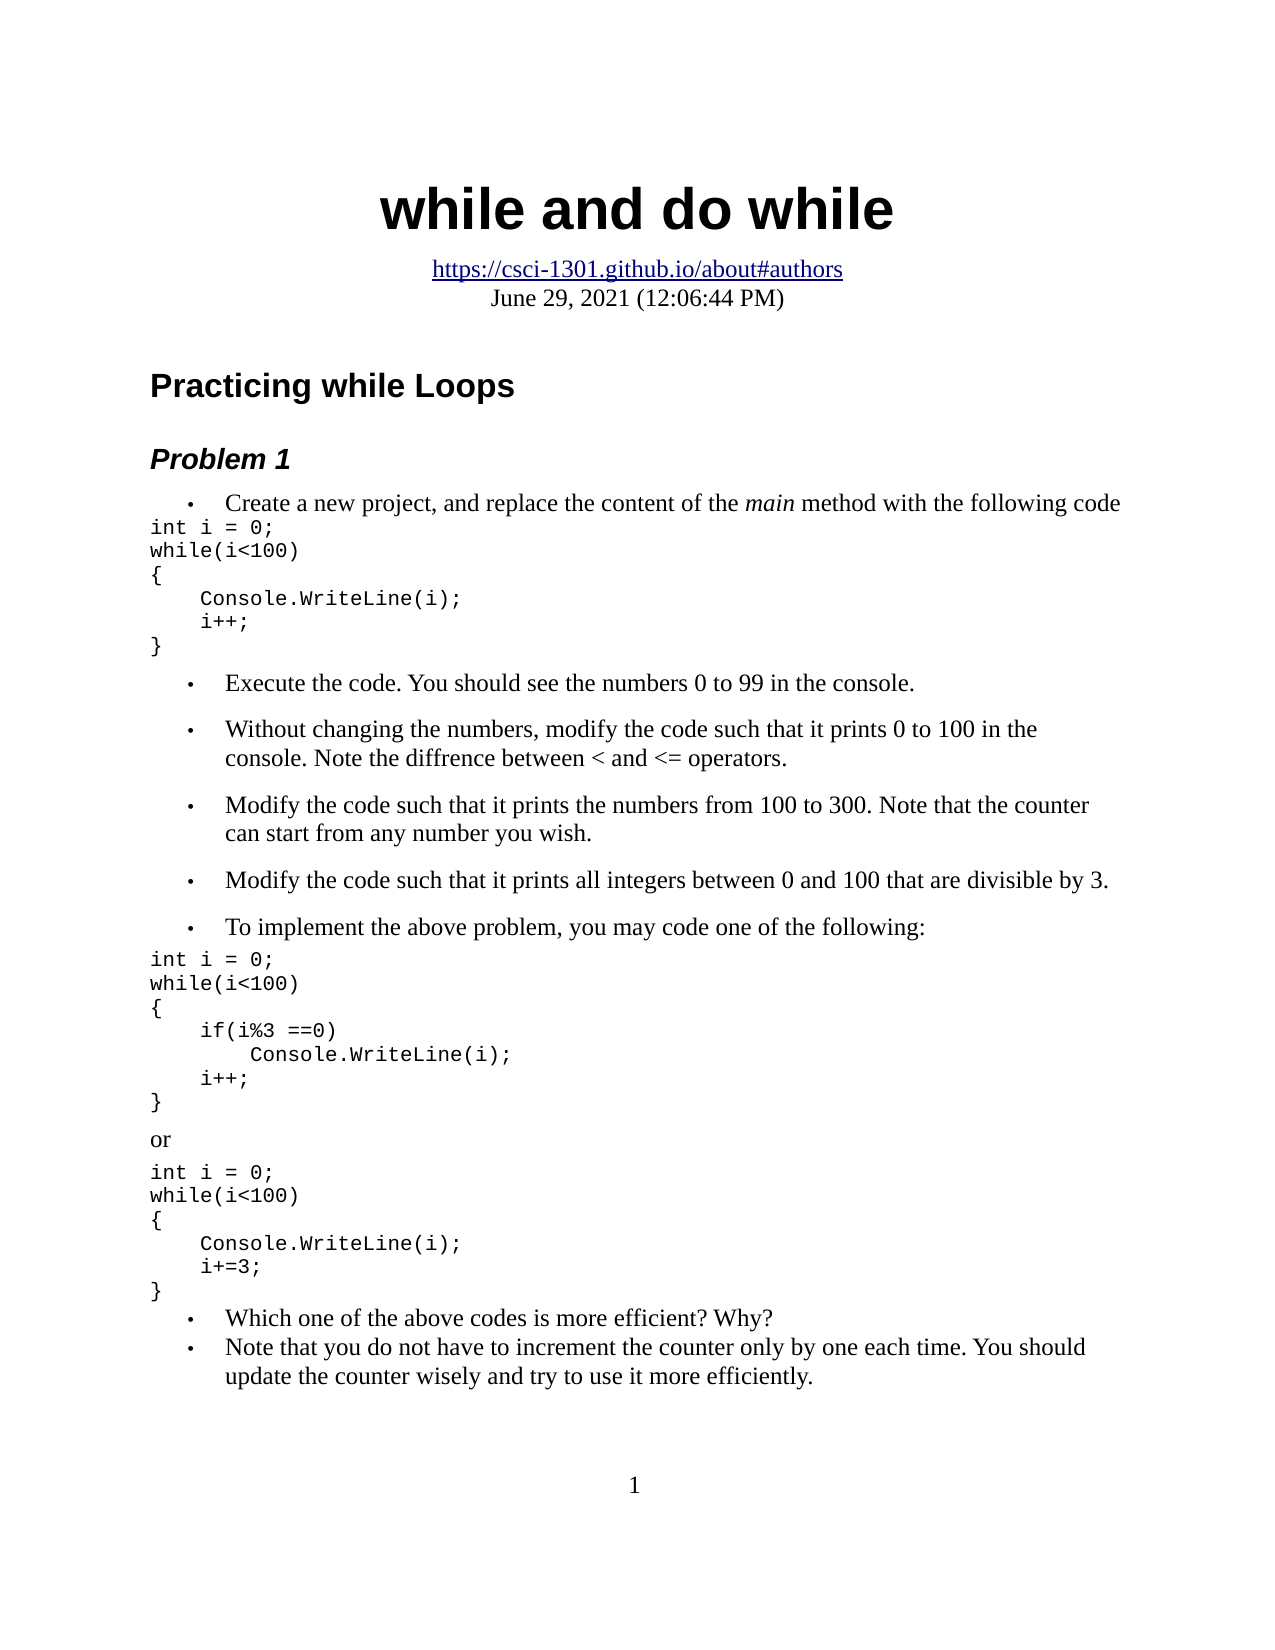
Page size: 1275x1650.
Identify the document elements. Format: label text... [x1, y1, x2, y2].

text } [150, 1280, 1125, 1303]
text if(i%3 ==0) [150, 1020, 1125, 1044]
text June 29, 2021 (12:06:44 PM) [150, 283, 1125, 312]
text i++; [150, 1068, 1125, 1091]
text { [150, 564, 1125, 588]
text int i = 0; [150, 517, 1125, 540]
text { [150, 1209, 1125, 1233]
text while(i<100) [150, 973, 1125, 997]
text i+=3; [150, 1256, 1125, 1280]
list Create a new project, and replace the content of the main method with the following code [187, 488, 1125, 517]
list To implement the above problem, you may code one of the following: [187, 912, 1125, 941]
text } [150, 1091, 1125, 1115]
text while(i<100) [150, 1185, 1125, 1209]
text or [150, 1124, 1125, 1153]
list Modify the code such that it prints the numbers from 100 to 300. Note that the counter can start from any number you wish. [187, 790, 1125, 847]
text Console.WriteLine(i); [150, 588, 1125, 611]
text int i = 0; [150, 949, 1125, 973]
text } [150, 635, 1125, 659]
text i++; [150, 611, 1125, 635]
text Console.WriteLine(i); [150, 1233, 1125, 1256]
list Execute the code. You should see the numbers 0 to 99 in the console. [187, 668, 1125, 696]
title while and do while [150, 175, 1125, 242]
list Without changing the numbers, modify the code such that it prints 0 to 100 in the console. Note the diffrence between < and <= operators. [187, 714, 1125, 772]
text int i = 0; [150, 1162, 1125, 1185]
text { [150, 997, 1125, 1020]
text https://csci-1301.github.io/about#authors [150, 254, 1125, 283]
subtitle Practicing while Loops [150, 366, 1125, 404]
text while(i<100) [150, 540, 1125, 564]
list Note that you do not have to increment the counter only by one each time. You should update the counter wisely and try to use it more efficiently. [187, 1332, 1125, 1390]
subtitle Problem 1 [150, 442, 1125, 476]
list Which one of the above codes is more efficient? Why? [187, 1303, 1125, 1332]
list Modify the code such that it prints all integers between 0 and 100 that are divisible by 3. [187, 865, 1125, 894]
text Console.WriteLine(i); [150, 1044, 1125, 1068]
